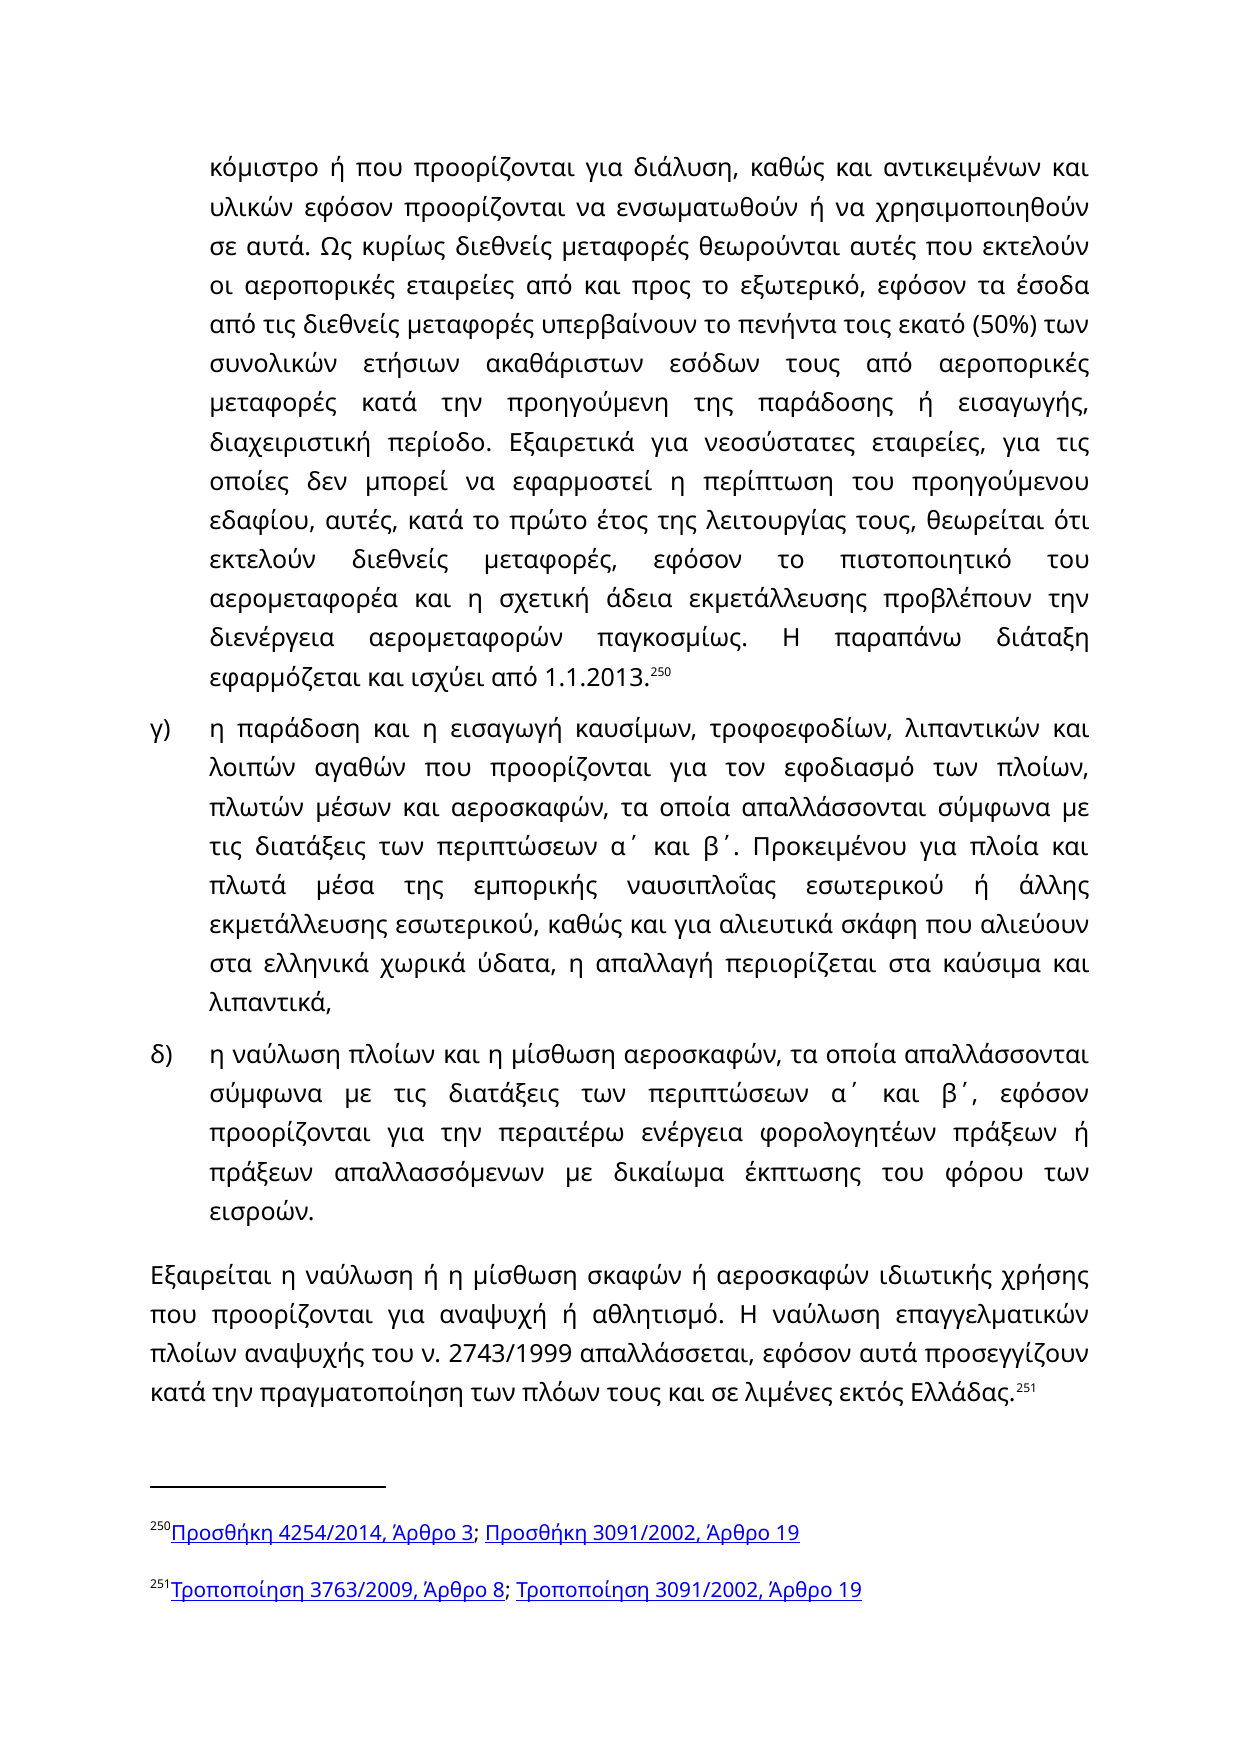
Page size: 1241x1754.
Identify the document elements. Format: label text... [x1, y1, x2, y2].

text Τροποποίηση 3763/2009, Άρθρο 8; Τροποποίηση 3091/2002, Άρθρο 19 [150, 1576, 1090, 1604]
list γ) η παράδοση και η εισαγωγή καυσίμων, τροφοεφοδίων, λιπαντικών και λοιπών αγαθών που προορίζονται για τον εφοδιασμό των πλοίων, πλωτών μέσων και αεροσκαφών, τα οποία απαλλάσσονται σύμφωνα με τις διατάξεις των περιπτώσεων α΄ και β΄. Προκειμένου για πλοία και πλωτά μέσα της εμπορικής ναυσιπλοΐας εσωτερικού ή άλλης εκμετάλλευσης εσωτερικού, καθώς και για αλιευτικά σκάφη που αλιεύουν στα ελληνικά χωρικά ύδατα, η απαλλαγή περιορίζεται στα καύσιμα και λιπαντικά, [150, 711, 1090, 1019]
text Εξαιρείται η ναύλωση ή η μίσθωση σκαφών ή αεροσκαφών ιδιωτικής χρήσης που προορίζονται για αναψυχή ή αθλητισμό. Η ναύλωση επαγγελματικών πλοίων αναψυχής του ν. 2743/1999 απαλλάσσεται, εφόσον αυτά προσεγγίζουν κατά την πραγματοποίηση των πλόων τους και σε λιμένες εκτός Ελλάδας. [150, 1257, 1090, 1409]
list δ) η ναύλωση πλοίων και η μίσθωση αεροσκαφών, τα οποία απαλλάσσονται σύμφωνα με τις διατάξεις των περιπτώσεων α΄ και β΄, εφόσον προορίζονται για την περαιτέρω ενέργεια φορολογητέων πράξεων ή πράξεων απαλλασσόμενων με δικαίωμα έκπτωσης του φόρου των εισροών. [150, 1037, 1090, 1227]
list κόμιστρο ή που προορίζονται για διάλυση, καθώς και αντικειμένων και υλικών εφόσον προορίζονται να ενσωματωθούν ή να χρησιμοποιηθούν σε αυτά. Ως κυρίως διεθνείς μεταφορές θεωρούνται αυτές που εκτελούν οι αεροπορικές εταιρείες από και προς το εξωτερικό, εφόσον τα έσοδα από τις διεθνείς μεταφορές υπερβαίνουν το πενήντα τοις εκατό (50%) των συνολικών ετήσιων ακαθάριστων εσόδων τους από αεροπορικές μεταφορές κατά την προηγούμενη της παράδοσης ή εισαγωγής, διαχειριστική περίοδο. Εξαιρετικά για νεοσύστατες εταιρείες, για τις οποίες δεν μπορεί να εφαρμοστεί η περίπτωση του προηγούμενου εδαφίου, αυτές, κατά το πρώτο έτος της λειτουργίας τους, θεωρείται ότι εκτελούν διεθνείς μεταφορές, εφόσον το πιστοποιητικό του αερομεταφορέα και η σχετική άδεια εκμετάλλευσης προβλέπουν την διενέργεια αερομεταφορών παγκοσμίως. Η παραπάνω διάταξη εφαρμόζεται και ισχύει από 1.1.2013. [150, 150, 1090, 693]
text Προσθήκη 4254/2014, Άρθρο 3; Προσθήκη 3091/2002, Άρθρο 19 [150, 1518, 1090, 1546]
